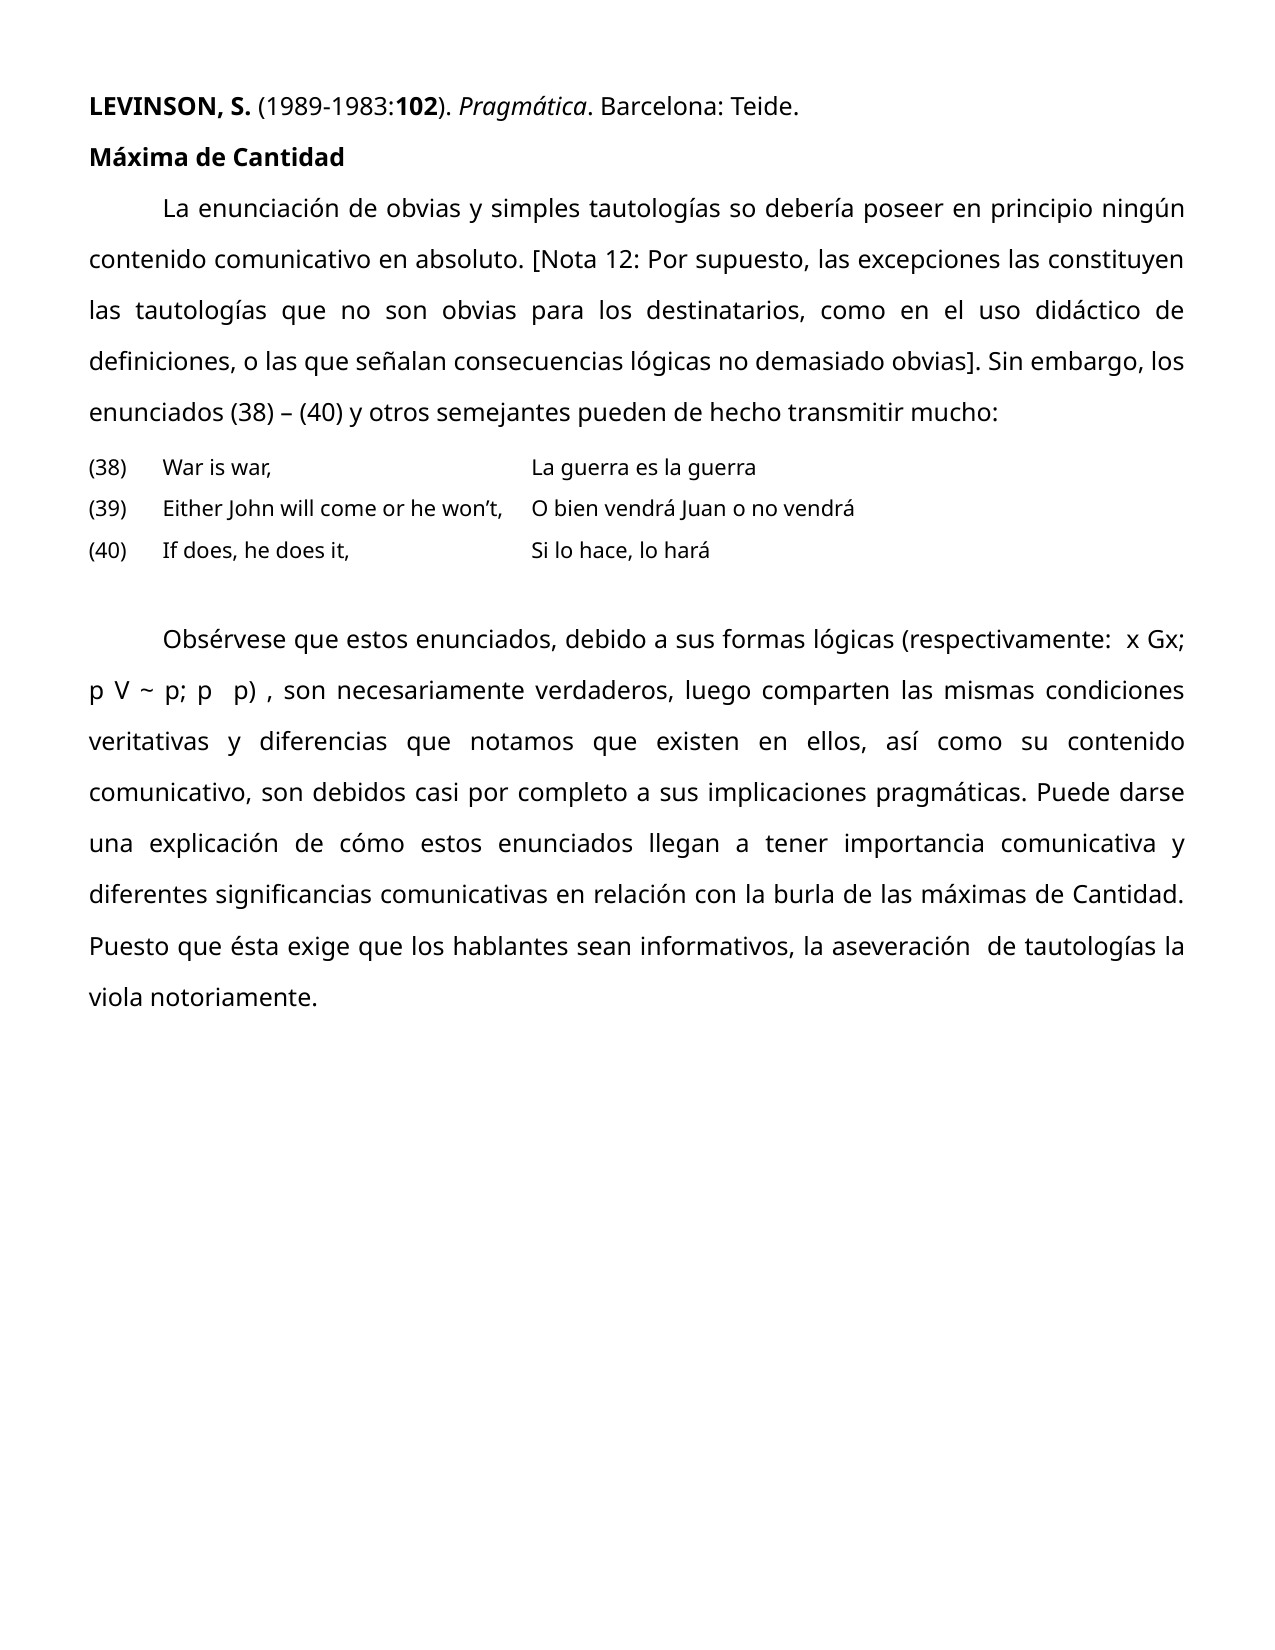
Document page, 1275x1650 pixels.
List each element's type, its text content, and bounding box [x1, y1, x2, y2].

text La enunciación de obvias y simples tautologías so debería poseer en principio ningún contenido comunicativo en absoluto. [Nota 12: Por supuesto, las excepciones las constituyen las tautologías que no son obvias para los destinatarios, como en el uso didáctico de definiciones, o las que señalan consecuencias lógicas no demasiado obvias]. Sin embargo, los enunciados (38) – (40) y otros semejantes pueden de hecho transmitir mucho: [88, 191, 1186, 429]
text (39) Either John will come or he won’t, O bien vendrá Juan o no vendrá [88, 493, 1186, 523]
text Obsérvese que estos enunciados, debido a sus formas lógicas (respectivamente: x Gx; p V ~ p; p p) , son necesariamente verdaderos, luego comparten las mismas condiciones veritativas y diferencias que notamos que existen en ellos, así como su contenido comunicativo, son debidos casi por completo a sus implicaciones pragmáticas. Puede darse una explicación de cómo estos enunciados llegan a tener importancia comunicativa y diferentes significancias comunicativas en relación con la burla de las máximas de Cantidad. Puesto que ésta exige que los hablantes sean informativos, la aseveración de tautologías la viola notoriamente. [88, 622, 1186, 1013]
text (38) War is war, La guerra es la guerra [88, 452, 1186, 482]
text (40) If does, he does it, Si lo hace, lo hará [88, 535, 1186, 565]
text LEVINSON, S. (1989-1983:102). Pragmática. Barcelona: Teide. [88, 88, 1186, 123]
text Máxima de Cantidad [88, 139, 1186, 174]
